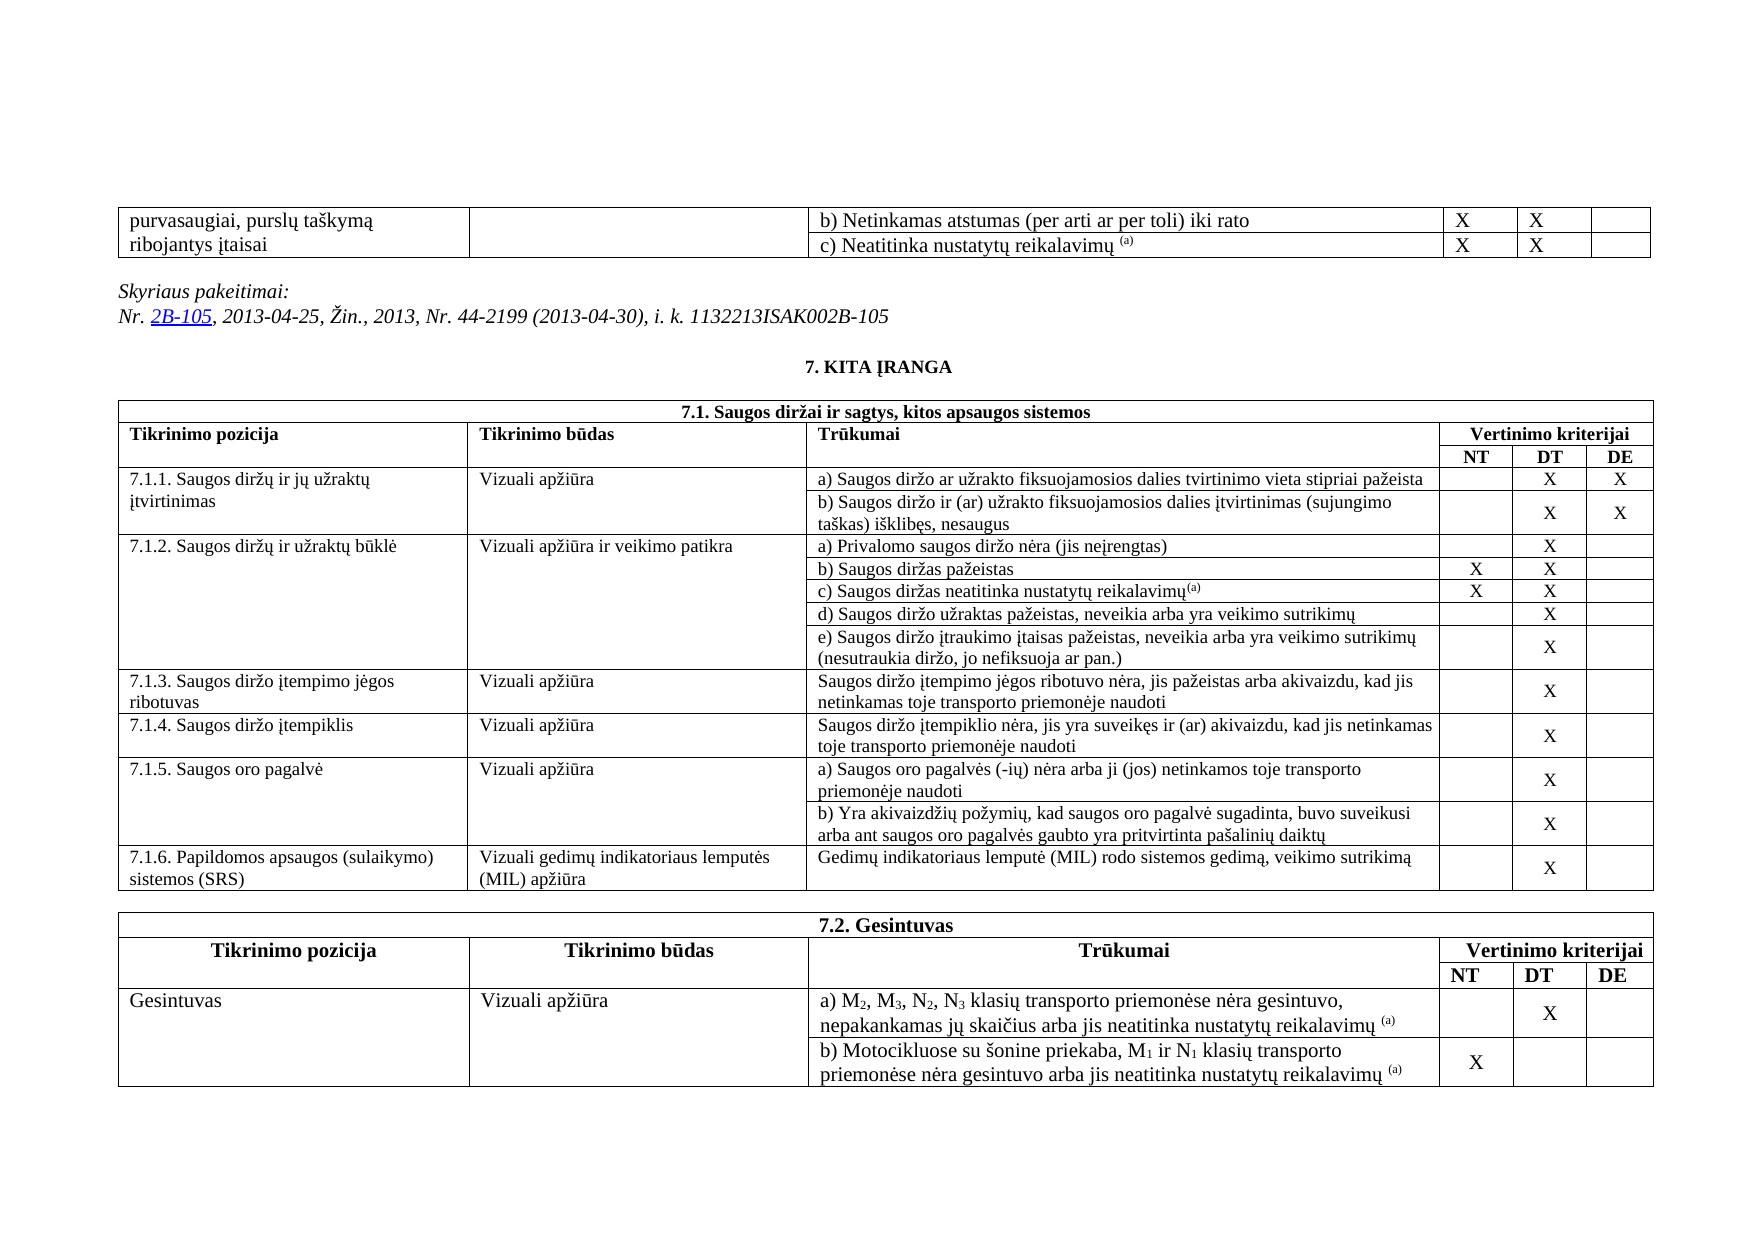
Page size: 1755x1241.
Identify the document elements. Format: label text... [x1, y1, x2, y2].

table_cell b) Yra akivaizdžių požymių, kad saugos oro pagalvė sugadinta, buvo suveikusi arba ant saugos oro pagalvės gaubto yra pritvirtinta pašalinių daiktų [807, 802, 1439, 845]
table_cell [1587, 580, 1653, 602]
table_cell X [1513, 670, 1586, 713]
table_cell a) Saugos diržo ar užrakto fiksuojamosios dalies tvirtinimo vieta stipriai pažeista [807, 468, 1439, 490]
table_cell Gesintuvas [119, 989, 469, 1086]
table_cell X [1513, 491, 1586, 534]
table_cell X [1444, 208, 1517, 232]
table_cell a) Privalomo saugos diržo nėra (jis neįrengtas) [807, 535, 1439, 557]
table_cell [1440, 714, 1512, 757]
table_cell [1440, 626, 1512, 669]
table_cell X [1513, 802, 1586, 845]
table_cell [1440, 758, 1512, 801]
table_cell X [1440, 580, 1512, 602]
table_cell [1514, 1038, 1586, 1086]
table_cell Tikrinimo pozicija [119, 938, 469, 987]
table_cell 7.1.5. Saugos oro pagalvė [119, 758, 467, 845]
table_cell X [1513, 580, 1586, 602]
table_cell [1440, 670, 1512, 713]
table_cell Saugos diržo įtempiklio nėra, jis yra suveikęs ir (ar) akivaizdu, kad jis netinkamas toje transporto priemonėje naudoti [807, 714, 1439, 757]
table_cell [1587, 758, 1653, 801]
table_cell DT [1514, 963, 1586, 987]
table_cell X [1587, 468, 1653, 490]
table_cell X [1513, 603, 1586, 624]
table_cell b) Netinkamas atstumas (per arti ar per toli) iki rato [809, 208, 1443, 232]
table_cell Trūkumai [809, 938, 1439, 987]
table_cell [1440, 535, 1512, 557]
table_cell X [1513, 846, 1586, 889]
table_cell b) Motocikluose su šonine priekaba, M1 ir N1 klasių transporto priemonėse nėra gesintuvo arba jis neatitinka nustatytų reikalavimų (a) [809, 1038, 1439, 1086]
table_cell Vizuali apžiūra [468, 468, 806, 534]
table_cell [1440, 846, 1512, 889]
table_cell DE [1587, 446, 1653, 467]
table_cell [1587, 603, 1653, 624]
table_cell c) Neatitinka nustatytų reikalavimų (a) [809, 233, 1443, 257]
text 7. KITA ĮRANGA [118, 356, 1639, 378]
table_cell Vizuali gedimų indikatoriaus lemputės (MIL) apžiūra [468, 846, 806, 889]
table_cell Vizuali apžiūra [468, 714, 806, 757]
table_cell [1587, 802, 1653, 845]
table_cell [1587, 670, 1653, 713]
table_cell [1587, 989, 1653, 1037]
table_cell a) Saugos oro pagalvės (-ių) nėra arba ji (jos) netinkamos toje transporto priemonėje naudoti [807, 758, 1439, 801]
table_cell 7.1.1. Saugos diržų ir jų užraktų įtvirtinimas [119, 468, 467, 534]
table_cell X [1513, 468, 1586, 490]
table_cell Vizuali apžiūra [470, 989, 808, 1086]
text Nr. 2B-105, 2013-04-25, Žin., 2013, Nr. 44-2199 (2013-04-30), i. k. 1132213ISAK002B-105 [118, 303, 1636, 328]
table_cell b) Saugos diržas pažeistas [807, 558, 1439, 579]
table_cell [1587, 1038, 1653, 1086]
table_cell [1440, 491, 1512, 534]
table_cell X [1513, 758, 1586, 801]
table_cell 7.1.4. Saugos diržo įtempiklis [119, 714, 467, 757]
table_cell X [1514, 989, 1586, 1037]
table_cell X [1513, 714, 1586, 757]
table_cell [1440, 603, 1512, 624]
table_cell d) Saugos diržo užraktas pažeistas, neveikia arba yra veikimo sutrikimų [807, 603, 1439, 624]
table_cell a) M2, M3, N2, N3 klasių transporto priemonėse nėra gesintuvo, nepakankamas jų skaičius arba jis neatitinka nustatytų reikalavimų (a) [809, 989, 1439, 1037]
table_cell X [1440, 558, 1512, 579]
table_cell Vizuali apžiūra [468, 670, 806, 713]
table_cell DT [1513, 446, 1586, 467]
table_cell Vertinimo kriterijai [1440, 423, 1653, 445]
table_cell X [1518, 233, 1591, 257]
table_cell [1592, 233, 1650, 257]
table_cell NT [1440, 963, 1513, 987]
table_header 7.2. Gesintuvas [119, 913, 1653, 937]
table_cell Tikrinimo būdas [470, 938, 808, 987]
table_cell X [1518, 208, 1591, 232]
table_cell NT [1440, 446, 1512, 467]
table_cell X [1513, 535, 1586, 557]
table_cell b) Saugos diržo ir (ar) užrakto fiksuojamosios dalies įtvirtinimas (sujungimo taškas) išklibęs, nesaugus [807, 491, 1439, 534]
table_cell Trūkumai [807, 423, 1439, 467]
table_cell [470, 208, 808, 257]
table_cell Vizuali apžiūra ir veikimo patikra [468, 535, 806, 669]
table_cell Gedimų indikatoriaus lemputė (MIL) rodo sistemos gedimą, veikimo sutrikimą [807, 846, 1439, 889]
table_cell X [1440, 1038, 1513, 1086]
table_cell Tikrinimo pozicija [119, 423, 467, 467]
table_cell DE [1587, 963, 1653, 987]
table_cell [1587, 846, 1653, 889]
table_cell [1587, 626, 1653, 669]
table_cell Tikrinimo būdas [468, 423, 806, 467]
table_cell [1587, 558, 1653, 579]
table_cell X [1444, 233, 1517, 257]
table_cell Saugos diržo įtempimo jėgos ribotuvo nėra, jis pažeistas arba akivaizdu, kad jis netinkamas toje transporto priemonėje naudoti [807, 670, 1439, 713]
table_cell [1440, 989, 1513, 1037]
table_cell [1587, 714, 1653, 757]
table_cell [1440, 802, 1512, 845]
table_cell X [1513, 558, 1586, 579]
table_cell [1440, 468, 1512, 490]
table_cell Vertinimo kriterijai [1440, 938, 1653, 962]
table_cell [1592, 208, 1650, 232]
table_cell [1587, 535, 1653, 557]
table_cell X [1587, 491, 1653, 534]
table_cell 7.1.6. Papildomos apsaugos (sulaikymo) sistemos (SRS) [119, 846, 467, 889]
text Skyriaus pakeitimai: [118, 279, 1636, 303]
table_cell purvasaugiai, purslų taškymą ribojantys įtaisai [119, 208, 469, 257]
table_header 7.1. Saugos diržai ir sagtys, kitos apsaugos sistemos [119, 401, 1653, 422]
table_cell 7.1.2. Saugos diržų ir užraktų būklė [119, 535, 467, 669]
table_cell c) Saugos diržas neatitinka nustatytų reikalavimų(a) [807, 580, 1439, 602]
table_cell 7.1.3. Saugos diržo įtempimo jėgos ribotuvas [119, 670, 467, 713]
table_cell Vizuali apžiūra [468, 758, 806, 845]
table_cell X [1513, 626, 1586, 669]
table_cell e) Saugos diržo įtraukimo įtaisas pažeistas, neveikia arba yra veikimo sutrikimų (nesutraukia diržo, jo nefiksuoja ar pan.) [807, 626, 1439, 669]
